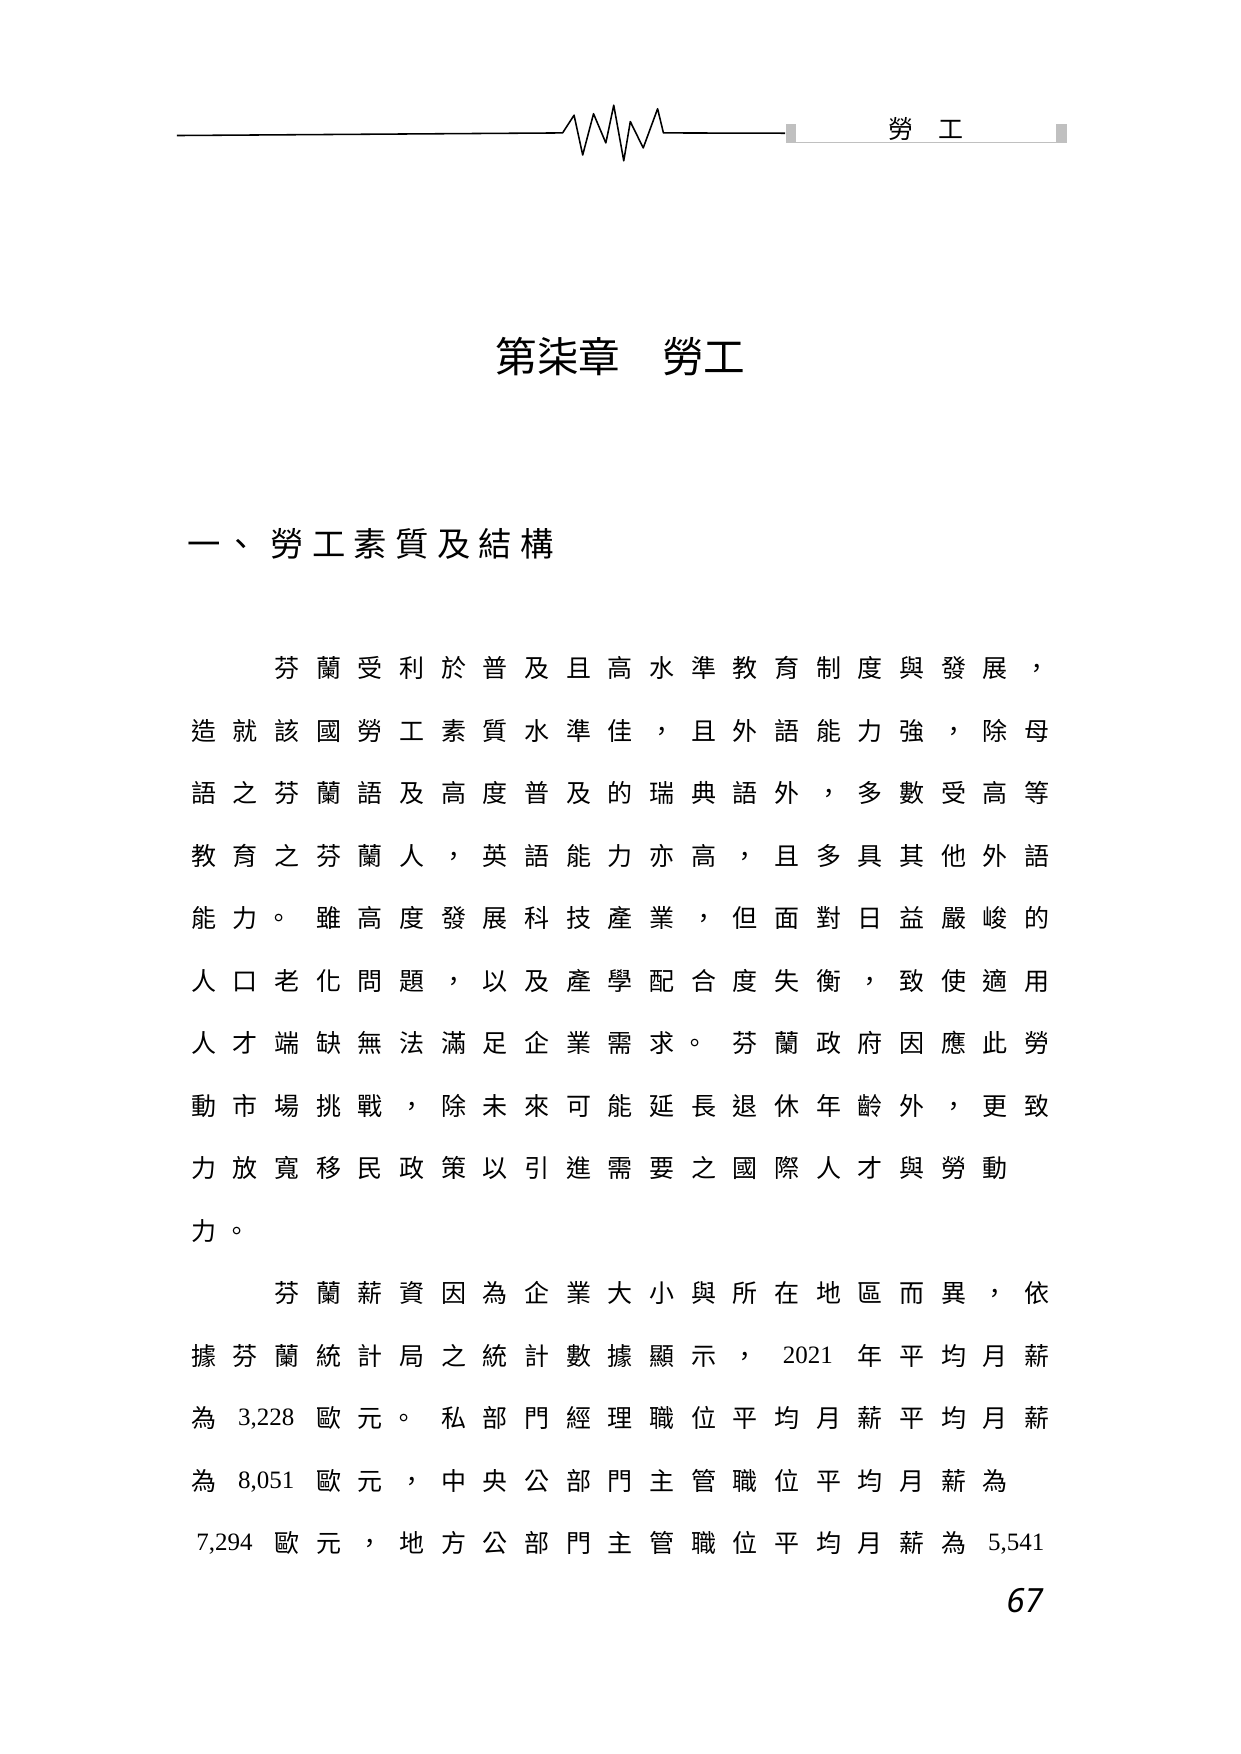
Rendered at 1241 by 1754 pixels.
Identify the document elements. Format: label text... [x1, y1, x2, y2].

text 芬蘭薪資因為企業大小與所在地區而異，依據芬蘭統計局之統計數據顯示，2021年平均月薪為3,228歐元。私部門經理職位平均月薪平均月薪為8,051歐元，中央公部門主管職位平均月薪為7,294歐元，地方公部門主管職位平均月薪為5,541 [183, 1250, 1058, 1563]
text 芬蘭受利於普及且高水準教育制度與發展，造就該國勞工素質水準佳，且外語能力強，除母語之芬蘭語及高度普及的瑞典語外，多數受高等教育之芬蘭人，英語能力亦高，且多具其他外語能力。雖高度發展科技產業，但面對日益嚴峻的人口老化問題，以及產學配合度失衡，致使適用人才端缺無法滿足企業需求。芬蘭政府因應此勞動市場挑戰，除未來可能延長退休年齡外，更致力放寬移民政策以引進需要之國際人才與勞動力。 [183, 625, 1058, 1250]
text 一、勞工素質及結構 [183, 500, 1058, 563]
text 第柒章 勞工 [183, 313, 1058, 375]
